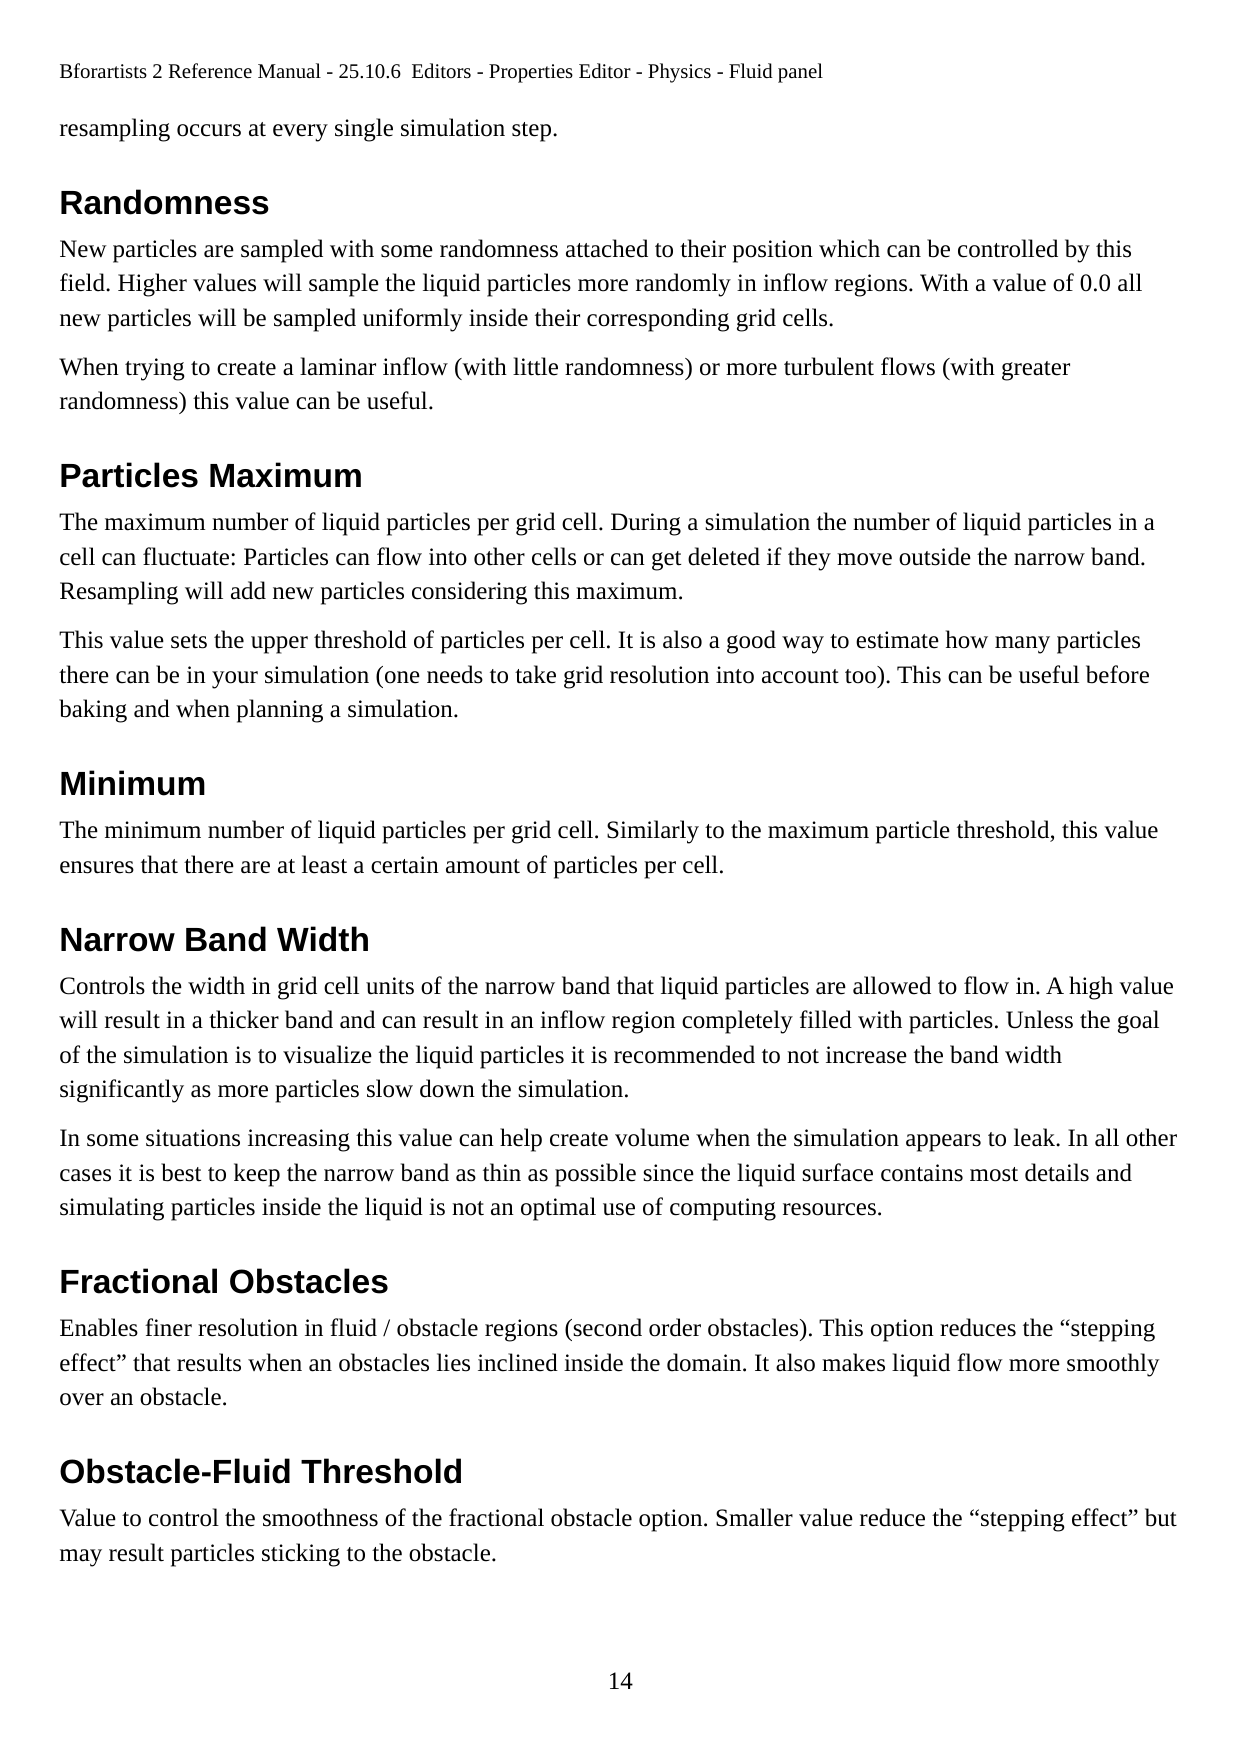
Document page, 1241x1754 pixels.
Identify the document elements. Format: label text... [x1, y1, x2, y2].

text When trying to create a laminar inflow (with little randomness) or more turbulent flows (with greater randomness) this value can be useful. [59, 352, 1181, 415]
text This value sets the upper threshold of particles per cell. It is also a good way to estimate how many particles there can be in your simulation (one needs to take grid resolution into account too). This can be useful before baking and when planning a simulation. [59, 625, 1181, 723]
text Value to control the smoothness of the fractional obstacle option. Smaller value reduce the “stepping effect” but may result particles sticking to the obstacle. [59, 1503, 1181, 1566]
text Enables finer resolution in fluid / obstacle regions (second order obstacles). This option reduces the “stepping effect” that results when an obstacles lies inclined inside the domain. It also makes liquid flow more smoothly over an obstacle. [59, 1313, 1181, 1411]
text The minimum number of liquid particles per grid cell. Similarly to the maximum particle threshold, this value ensures that there are at least a certain amount of particles per cell. [59, 815, 1181, 878]
subtitle Narrow Band Width [59, 919, 1181, 958]
text resampling occurs at every single simulation step. [59, 113, 1181, 141]
text New particles are sampled with some randomness attached to their position which can be controlled by this field. Higher values will sample the liquid particles more randomly in inflow regions. With a value of 0.0 all new particles will be sampled uniformly inside their corresponding grid cells. [59, 234, 1181, 331]
subtitle Obstacle-Fluid Threshold [59, 1452, 1181, 1491]
text In some situations increasing this value can help create volume when the simulation appears to leak. In all other cases it is best to keep the narrow band as thin as possible since the liquid surface contains most details and simulating particles inside the liquid is not an optimal use of computing resources. [59, 1123, 1181, 1221]
subtitle Randomness [59, 182, 1181, 221]
subtitle Fractional Obstacles [59, 1262, 1181, 1301]
text Controls the width in grid cell units of the narrow band that liquid particles are allowed to flow in. A high value will result in a thicker band and can result in an inflow region completely filled with particles. Unless the goal of the simulation is to visualize the liquid particles it is recommended to not increase the band width significantly as more particles slow down the simulation. [59, 971, 1181, 1103]
subtitle Minimum [59, 764, 1181, 803]
text The maximum number of liquid particles per grid cell. During a simulation the number of liquid particles in a cell can fluctuate: Particles can flow into other cells or can get deleted if they move outside the narrow band. Resampling will add new particles considering this maximum. [59, 507, 1181, 605]
subtitle Particles Maximum [59, 456, 1181, 495]
